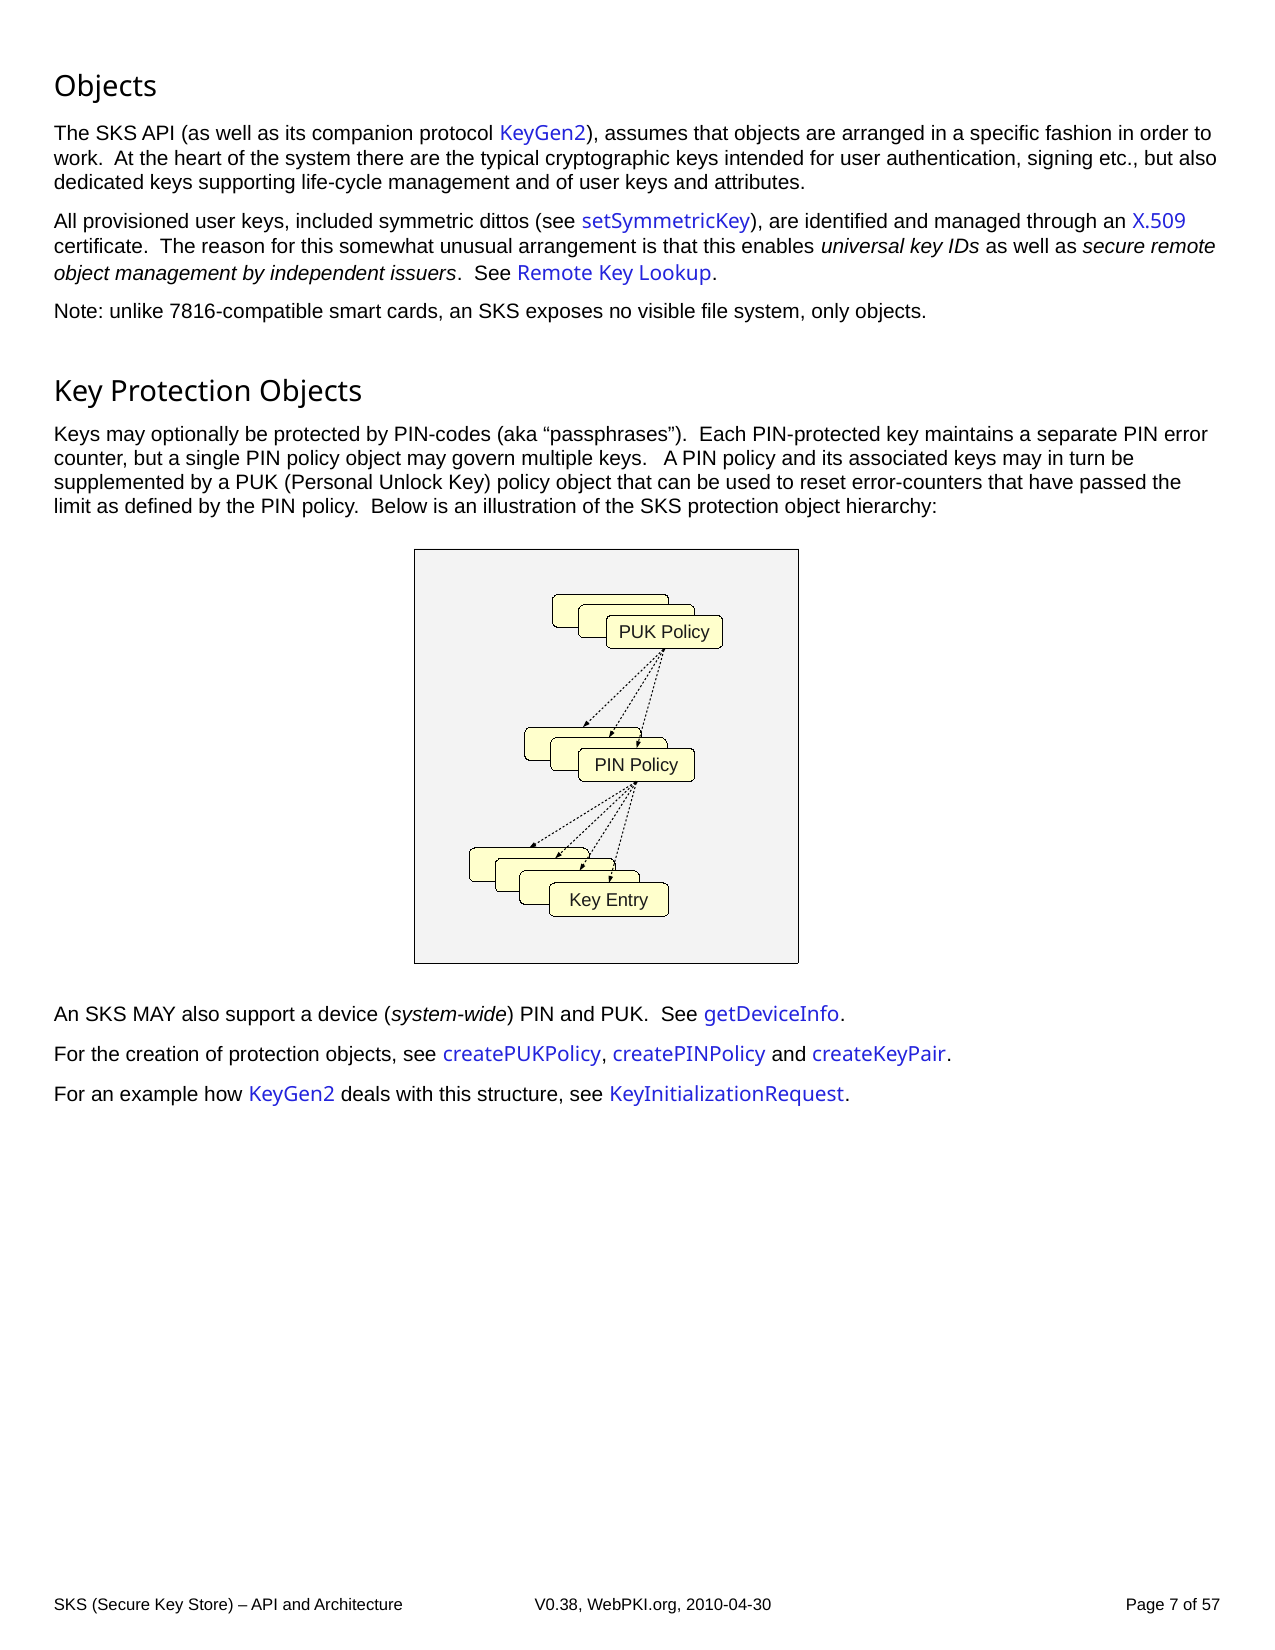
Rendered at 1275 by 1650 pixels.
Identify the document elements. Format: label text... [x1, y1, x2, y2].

subtitle Objects [54, 66, 1221, 105]
text The SKS API (as well as its companion protocol KeyGen2), assumes that objects are arranged in a specific fashion in order to work. At the heart of the system there are the typical cryptographic keys intended for user authentication, signing etc., but also dedicated keys supporting life-cycle management and of user keys and attributes. [54, 118, 1221, 194]
subtitle Key Protection Objects [54, 370, 1221, 410]
text Note: unlike 7816-compatible smart cards, an SKS exposes no visible file system, only objects. [54, 298, 1221, 322]
text For an example how KeyGen2 deals with this structure, see KeyInitializationRequest. [54, 1079, 1221, 1108]
text An SKS MAY also support a device (system-wide) PIN and PUK. See getDeviceInfo. [54, 999, 1221, 1027]
text For the creation of protection objects, see createPUKPolicy, createPINPolicy and createKeyPair. [54, 1039, 1221, 1067]
text Keys may optionally be protected by PIN-codes (aka “passphrases”). Each PIN-protected key maintains a separate PIN error counter, but a single PIN policy object may govern multiple keys. A PIN policy and its associated keys may in turn be supplemented by a PUK (Personal Unlock Key) policy object that can be used to reset error-counters that have passed the limit as defined by the PIN policy. Below is an illustration of the SKS protection object hierarchy: [54, 422, 1221, 518]
text All provisioned user keys, included symmetric dittos (see setSymmetricKey), are identified and managed through an X.509 certificate. The reason for this somewhat unusual arrangement is that this enables universal key IDs as well as secure remote object management by independent issuers. See Remote Key Lookup. [54, 206, 1221, 287]
